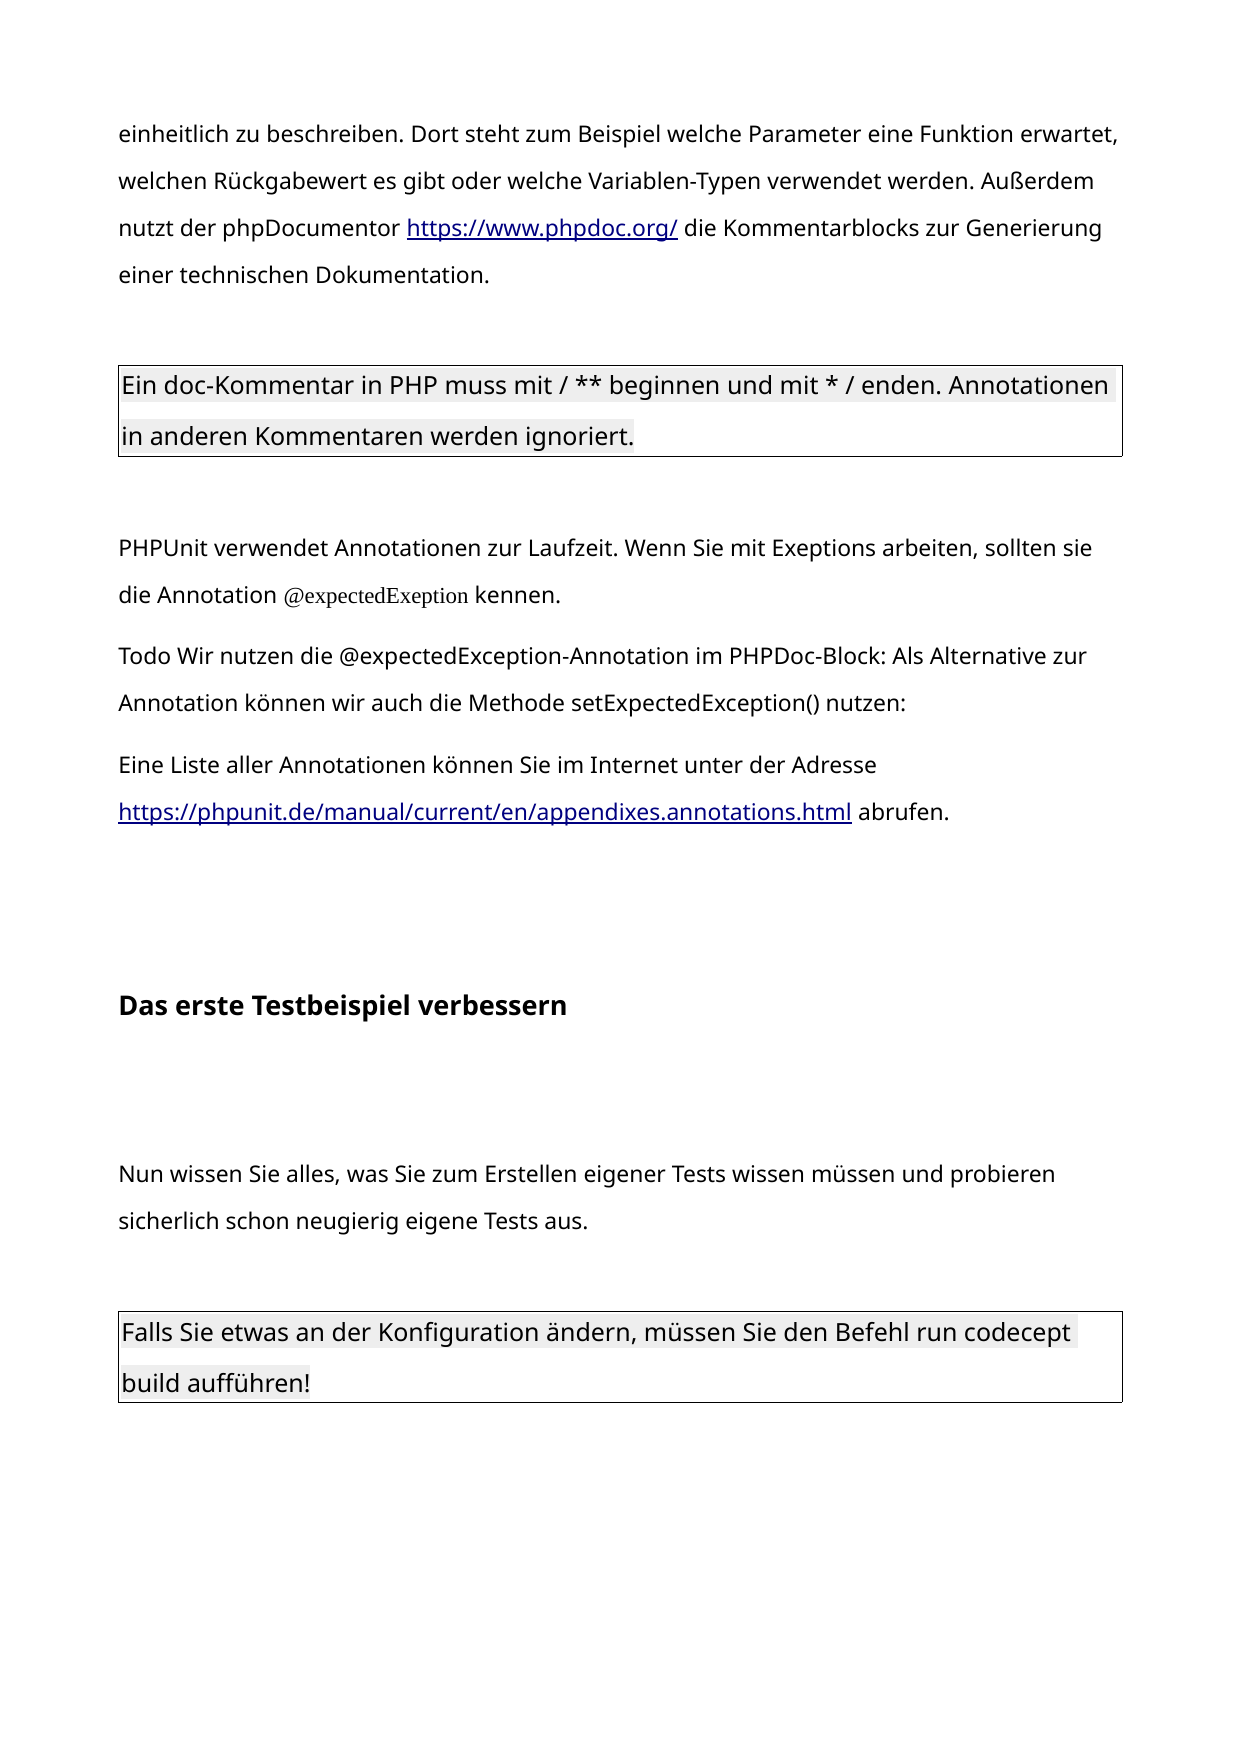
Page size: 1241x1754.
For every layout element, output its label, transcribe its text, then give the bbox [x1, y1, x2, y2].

subtitle Das erste Testbeispiel verbessern [118, 986, 1122, 1023]
text Eine Liste aller Annotationen können Sie im Internet unter der Adresse https://phpunit.de/manual/current/en/appendixes.annotations.html abrufen. [118, 748, 1122, 827]
text Todo Wir nutzen die @expectedException-Annotation im PHPDoc-Block: Als Alternative zur Annotation können wir auch die Methode setExpectedException() nutzen: [118, 640, 1122, 718]
text Falls Sie etwas an der Konfiguration ändern, müssen Sie den Befehl run codecept build aufführen! [119, 1312, 1122, 1402]
text Ein doc-Kommentar in PHP muss mit / ** beginnen und mit * / enden. Annotationen in anderen Kommentaren werden ignoriert. [119, 366, 1122, 456]
text Nun wissen Sie alles, was Sie zum Erstellen eigener Tests wissen müssen und probieren sicherlich schon neugierig eigene Tests aus. [118, 1158, 1122, 1236]
text PHPUnit verwendet Annotationen zur Laufzeit. Wenn Sie mit Exeptions arbeiten, sollten sie die Annotation @expectedExeption kennen. [118, 532, 1122, 610]
text einheitlich zu beschreiben. Dort steht zum Beispiel welche Parameter eine Funktion erwartet, welchen Rückgabewert es gibt oder welche Variablen-Typen verwendet werden. Außerdem nutzt der phpDocumentor https://www.phpdoc.org/ die Kommentarblocks zur Generierung einer technischen Dokumentation. [118, 118, 1122, 290]
